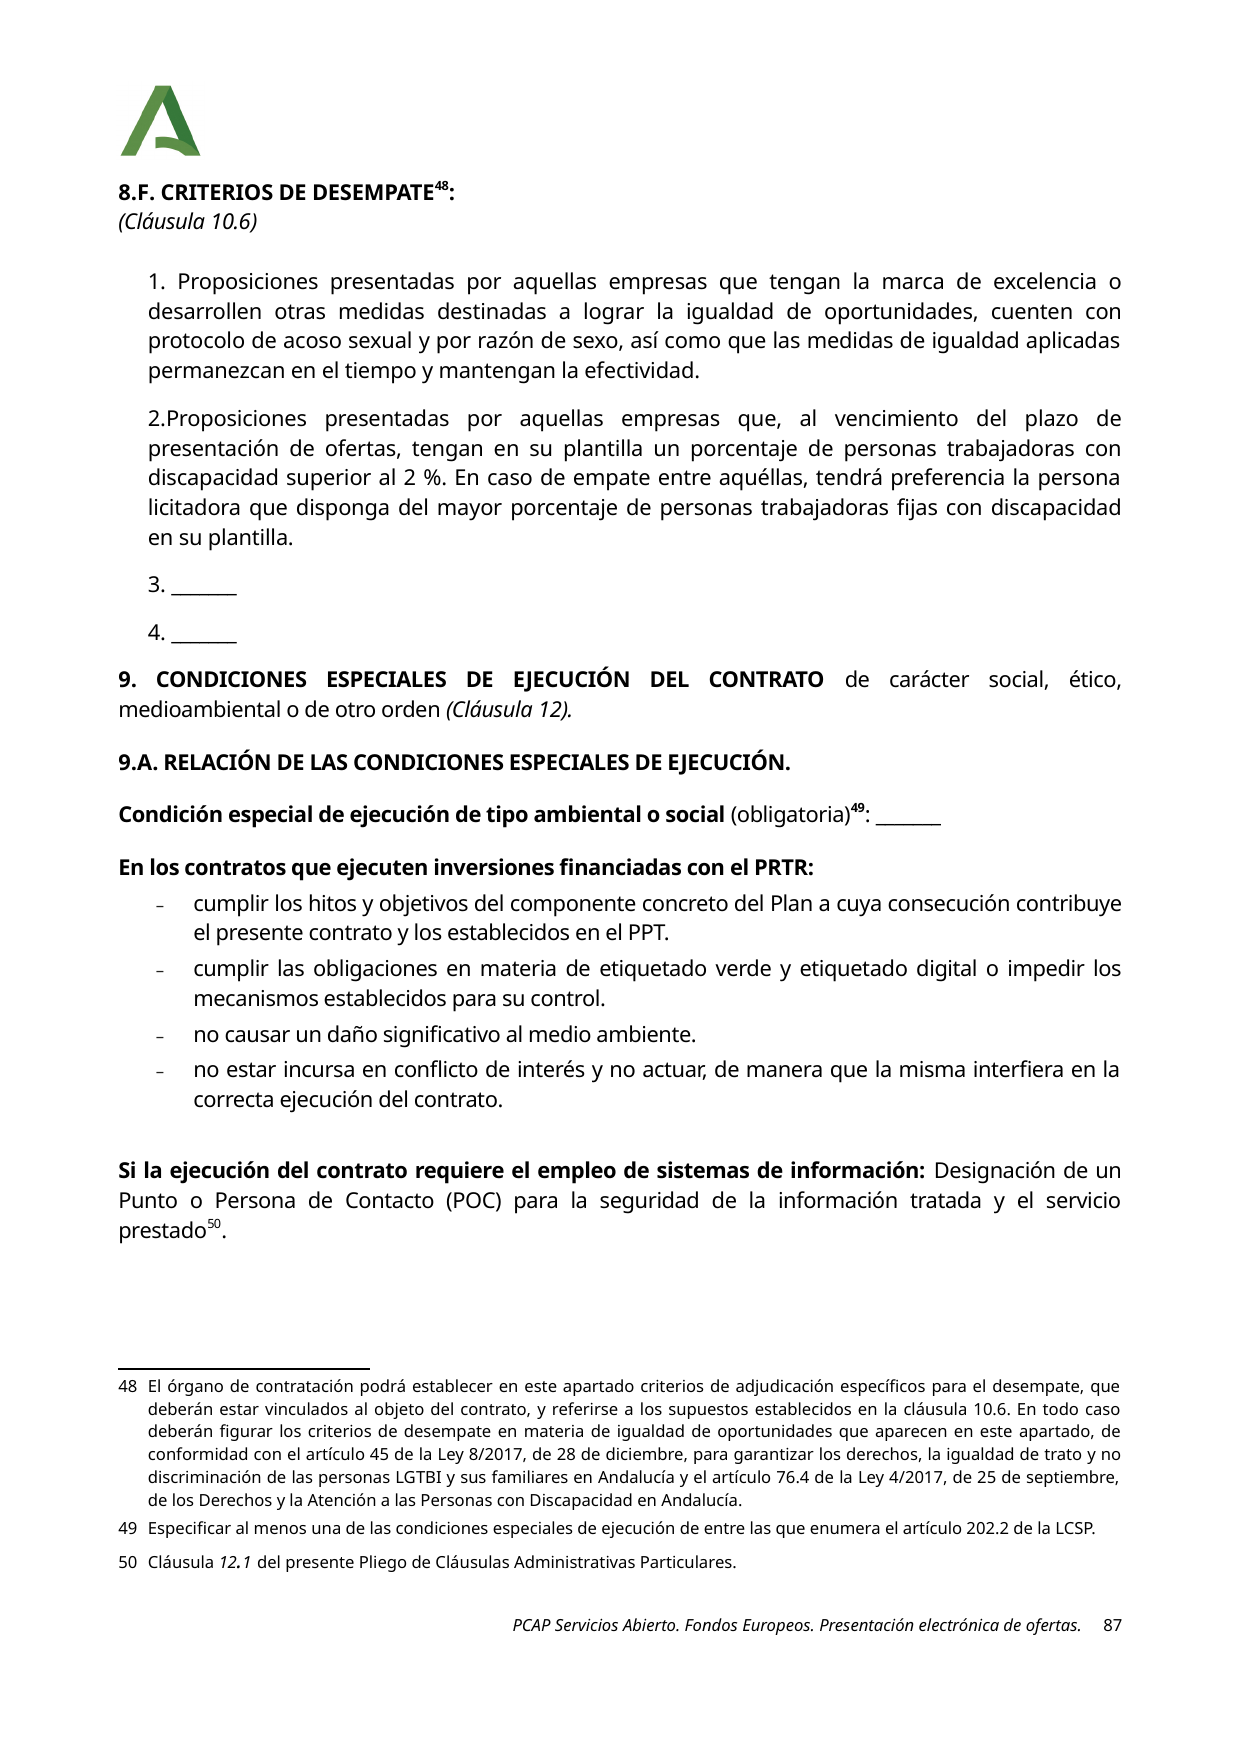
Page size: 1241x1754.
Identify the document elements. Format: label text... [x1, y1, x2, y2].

text 8.F. CRITERIOS DE DESEMPATE: [118, 177, 1122, 206]
text Si la ejecución del contrato requiere el empleo de sistemas de información: Designación de un Punto o Persona de Contacto (POC) para la seguridad de la información tratada y el servicio prestado. [118, 1156, 1122, 1245]
text 2.Proposiciones presentadas por aquellas empresas que, al vencimiento del plazo de presentación de ofertas, tengan en su plantilla un porcentaje de personas trabajadoras con discapacidad superior al 2 %. En caso de empate entre aquéllas, tendrá preferencia la persona licitadora que disponga del mayor porcentaje de personas trabajadoras fijas con discapacidad en su plantilla. [148, 403, 1122, 552]
list no estar incursa en conflicto de interés y no actuar, de manera que la misma interfiera en la correcta ejecución del contrato. [156, 1054, 1122, 1114]
list cumplir los hitos y objetivos del componente concreto del Plan a cuya consecución contribuye el presente contrato y los establecidos en el PPT. [156, 887, 1122, 947]
picture [116, 81, 205, 160]
text Cláusula 12.1 del presente Pliego de Cláusulas Administrativas Particulares. [118, 1546, 1122, 1575]
list cumplir las obligaciones en materia de etiquetado verde y etiquetado digital o impedir los mecanismos establecidos para su control. [156, 953, 1122, 1013]
text El órgano de contratación podrá establecer en este apartado criterios de adjudicación específicos para el desempate, que deberán estar vinculados al objeto del contrato, y referirse a los supuestos establecidos en la cláusula 10.6. En todo caso deberán figurar los criterios de desempate en materia de igualdad de oportunidades que aparecen en este apartado, de conformidad con el artículo 45 de la Ley 8/2017, de 28 de diciembre, para garantizar los derechos, la igualdad de trato y no discriminación de las personas LGTBI y sus familiares en Andalucía y el artículo 76.4 de la Ley 4/2017, de 25 de septiembre, de los Derechos y la Atención a las Personas con Discapacidad en Andalucía. [118, 1375, 1122, 1511]
text Condición especial de ejecución de tipo ambiental o social (obligatoria): _______ [118, 799, 1122, 829]
text 4. _______ [148, 617, 1122, 647]
text 1. Proposiciones presentadas por aquellas empresas que tengan la marca de excelencia o desarrollen otras medidas destinadas a lograr la igualdad de oportunidades, cuenten con protocolo de acoso sexual y por razón de sexo, así como que las medidas de igualdad aplicadas permanezcan en el tiempo y mantengan la efectividad. [148, 266, 1122, 385]
text 9.A. RELACIÓN DE LAS CONDICIONES ESPECIALES DE EJECUCIÓN. [118, 747, 1122, 777]
text 3. _______ [148, 569, 1122, 599]
text (Cláusula 10.6) [118, 206, 1122, 236]
text En los contratos que ejecuten inversiones financiadas con el PRTR: [118, 852, 1122, 882]
text Especificar al menos una de las condiciones especiales de ejecución de entre las que enumera el artículo 202.2 de la LCSP. [118, 1517, 1122, 1539]
list no causar un daño significativo al medio ambiente. [156, 1018, 1122, 1048]
text 9. CONDICIONES ESPECIALES DE EJECUCIÓN DEL CONTRATO de carácter social, ético, medioambiental o de otro orden (Cláusula 12). [118, 664, 1122, 724]
